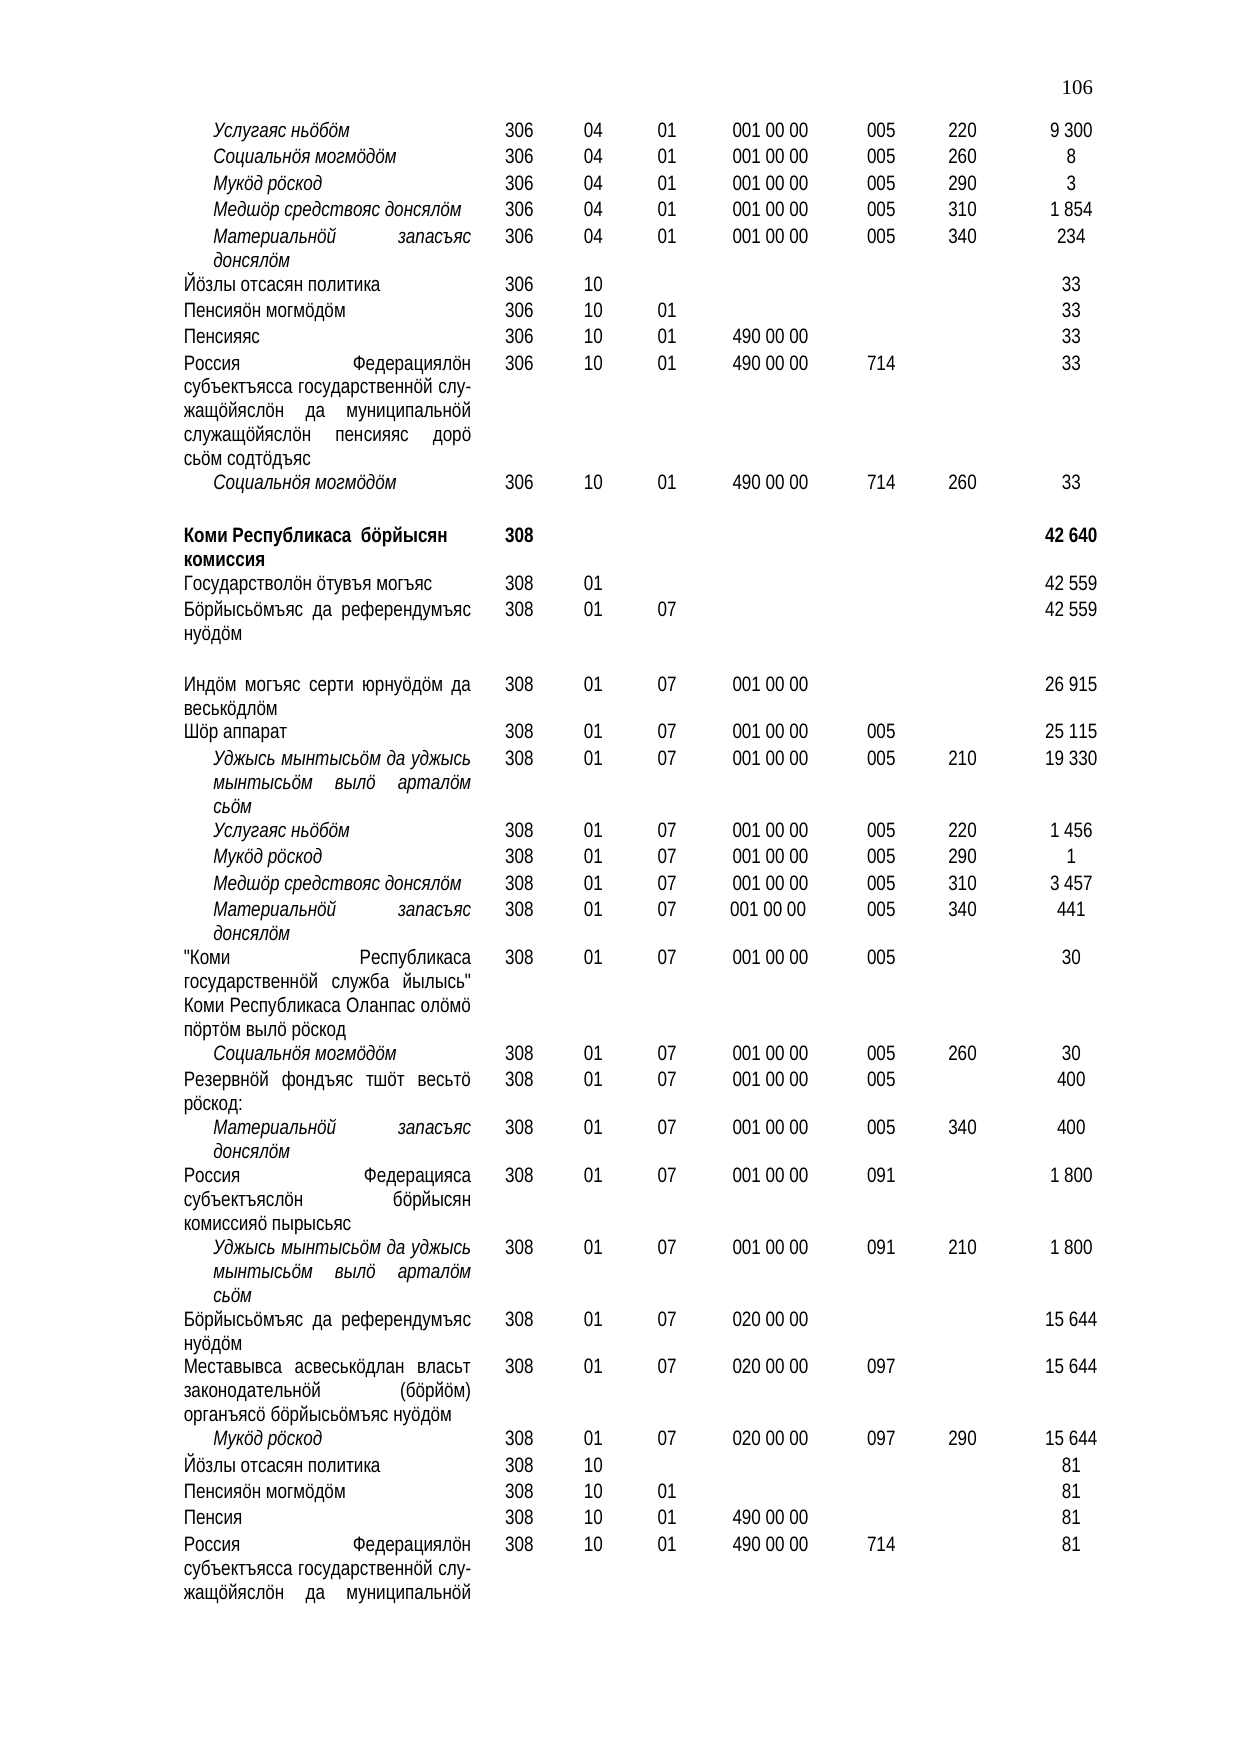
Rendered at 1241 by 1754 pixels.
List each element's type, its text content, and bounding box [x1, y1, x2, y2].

table_cell 490 00 00 [704, 1532, 837, 1603]
table_cell 10 [556, 1532, 630, 1603]
table_cell [925, 720, 999, 746]
table_cell 714 [837, 470, 925, 497]
table_cell 490 00 00 [704, 470, 837, 497]
table_cell 07 [630, 1354, 704, 1426]
table_cell 001 00 00 [704, 818, 837, 844]
table_cell [925, 945, 999, 1041]
table_cell [837, 1505, 925, 1532]
table_cell 01 [630, 1505, 704, 1532]
table_cell 310 [925, 197, 999, 223]
table_cell 490 00 00 [704, 324, 837, 351]
table_cell 01 [556, 897, 630, 945]
table_cell 01 [630, 324, 704, 351]
table_cell [172, 497, 482, 523]
table_cell 005 [837, 818, 925, 844]
table_cell 01 [556, 720, 630, 746]
table_cell [837, 672, 925, 719]
table_cell [1143, 145, 1217, 171]
table_cell 01 [630, 145, 704, 171]
table_cell 306 [482, 324, 556, 351]
table_cell 01 [556, 844, 630, 870]
table_cell 26 915 [999, 672, 1143, 719]
table_cell 308 [482, 945, 556, 1041]
table_cell 020 00 00 [704, 1354, 837, 1426]
table_cell 01 [556, 1163, 630, 1234]
table_cell 001 00 00 [704, 171, 837, 197]
table_cell 01 [556, 1426, 630, 1453]
table_cell 07 [630, 1115, 704, 1163]
table_cell Материальнöй запасъяс донсялöм [172, 1115, 482, 1163]
table_cell [925, 298, 999, 324]
table_cell "Коми Республикаса государственнöй служба йылысь" Коми Республикаса Оланпас олöмö пöртöм вылö рöскод [172, 945, 482, 1041]
table_cell Мукöд рöскод [172, 844, 482, 870]
table_cell [925, 1453, 999, 1479]
table_cell 10 [556, 1453, 630, 1479]
table_cell 33 [999, 470, 1143, 497]
table_cell Социальнöя могмöдöм [172, 1041, 482, 1067]
table_cell 308 [482, 1235, 556, 1306]
table_cell 308 [482, 818, 556, 844]
table_cell [1143, 1505, 1217, 1532]
table_cell 01 [556, 1067, 630, 1115]
table_cell 01 [630, 470, 704, 497]
table_cell 306 [482, 145, 556, 171]
table_cell 3 [999, 171, 1143, 197]
table_cell 290 [925, 844, 999, 870]
table_cell 01 [556, 1354, 630, 1426]
table_cell 07 [630, 1041, 704, 1067]
table_cell 001 00 00 [704, 197, 837, 223]
table_cell 020 00 00 [704, 1306, 837, 1354]
table_cell [556, 523, 630, 571]
table_cell Пенсияяс [172, 324, 482, 351]
table_cell 005 [837, 870, 925, 897]
table_cell [1143, 1354, 1217, 1426]
table_cell Мукöд рöскод [172, 1426, 482, 1453]
table_cell 07 [630, 746, 704, 818]
table_cell [172, 645, 482, 672]
table_cell 306 [482, 271, 556, 298]
table_cell 005 [837, 118, 925, 144]
table_cell Россия Федерацияса субъектъяслöн бöрйысян комиссияö пырысьяс [172, 1163, 482, 1234]
table_cell 005 [837, 746, 925, 818]
table_cell 001 00 00 [704, 870, 837, 897]
table_cell 01 [556, 672, 630, 719]
table_cell [1143, 271, 1217, 298]
table_cell 07 [630, 1306, 704, 1354]
table_cell 07 [630, 945, 704, 1041]
table_cell 005 [837, 171, 925, 197]
table_cell [925, 645, 999, 672]
table_cell 01 [556, 1306, 630, 1354]
table_cell 10 [556, 324, 630, 351]
table_cell 04 [556, 118, 630, 144]
table_cell [837, 523, 925, 571]
table_cell 3 457 [999, 870, 1143, 897]
table_cell [925, 571, 999, 597]
table_cell [1143, 1067, 1217, 1115]
table_cell 25 115 [999, 720, 1143, 746]
table_cell Уджысь мынтысьöм да уджысь мынтысьöм вылö арталöм сьöм [172, 1235, 482, 1306]
table_cell 308 [482, 571, 556, 597]
table_cell [704, 571, 837, 597]
table_cell 308 [482, 1453, 556, 1479]
table_cell 001 00 00 [704, 1235, 837, 1306]
table_cell Материальнöй запасъяс донсялöм [172, 897, 482, 945]
table_cell 091 [837, 1163, 925, 1234]
table_cell [837, 597, 925, 645]
table_cell 10 [556, 470, 630, 497]
table_cell 001 00 00 [704, 945, 837, 1041]
table_cell Пенсияöн могмöдöм [172, 298, 482, 324]
table_cell 001 00 00 [704, 1067, 837, 1115]
table_cell [999, 497, 1143, 523]
table_cell 210 [925, 1235, 999, 1306]
table_cell [630, 645, 704, 672]
table_cell [1143, 1532, 1217, 1603]
table_cell 001 00 00 [704, 844, 837, 870]
table_cell 097 [837, 1426, 925, 1453]
table_cell 04 [556, 197, 630, 223]
table_cell Социальнöя могмöдöм [172, 470, 482, 497]
table_cell [925, 351, 999, 470]
table_cell [1143, 497, 1217, 523]
table_cell [925, 523, 999, 571]
table_cell 220 [925, 118, 999, 144]
table_cell 306 [482, 197, 556, 223]
table_cell [925, 1163, 999, 1234]
table_cell [704, 597, 837, 645]
table_cell [1143, 645, 1217, 672]
table_cell Мукöд рöскод [172, 171, 482, 197]
table_cell Шöр аппарат [172, 720, 482, 746]
table_cell 306 [482, 118, 556, 144]
table_cell 308 [482, 523, 556, 571]
table_cell 01 [630, 351, 704, 470]
table_cell 308 [482, 1163, 556, 1234]
table_cell 01 [556, 571, 630, 597]
table_cell 005 [837, 945, 925, 1041]
table_cell 10 [556, 1505, 630, 1532]
table_cell 15 644 [999, 1306, 1143, 1354]
table_cell Коми Республикаса бöрйысян комиссия [172, 523, 482, 571]
table_cell [630, 497, 704, 523]
table_cell 005 [837, 720, 925, 746]
table_cell [1143, 1479, 1217, 1505]
table_cell 714 [837, 1532, 925, 1603]
table_cell 340 [925, 1115, 999, 1163]
table_cell 001 00 00 [704, 118, 837, 144]
table_cell [630, 523, 704, 571]
table_cell 01 [556, 945, 630, 1041]
table_cell 308 [482, 1041, 556, 1067]
table_cell 81 [999, 1479, 1143, 1505]
table_cell 001 00 00 [704, 145, 837, 171]
table_cell [925, 1354, 999, 1426]
table_cell [1143, 351, 1217, 470]
table_cell 308 [482, 897, 556, 945]
table_cell [837, 271, 925, 298]
table_cell 01 [630, 224, 704, 271]
table_cell 1 [999, 844, 1143, 870]
table_cell 308 [482, 1115, 556, 1163]
table_cell [925, 1306, 999, 1354]
table_cell 005 [837, 224, 925, 271]
table_cell [1143, 298, 1217, 324]
table_cell 001 00 00 [704, 897, 837, 945]
table_cell [1143, 171, 1217, 197]
table_cell 07 [630, 1426, 704, 1453]
table_cell [482, 645, 556, 672]
table_cell [837, 1453, 925, 1479]
table_cell 001 00 00 [704, 1115, 837, 1163]
table_cell 308 [482, 720, 556, 746]
table_cell Бöрйысьöмъяс да референдумъяс нуöдöм [172, 1306, 482, 1354]
table_cell Йöзлы отсасян политика [172, 1453, 482, 1479]
table_cell 308 [482, 1067, 556, 1115]
table_cell [1143, 470, 1217, 497]
table_cell Медшöр средствояс донсялöм [172, 197, 482, 223]
table_cell 01 [556, 597, 630, 645]
table_cell 15 644 [999, 1354, 1143, 1426]
table_cell [837, 298, 925, 324]
table_cell Уджысь мынтысьöм да уджысь мынтысьöм вылö арталöм сьöм [172, 746, 482, 818]
table_cell [925, 597, 999, 645]
table_cell [1143, 746, 1217, 818]
table_cell 07 [630, 672, 704, 719]
table_cell Россия Федерациялöн субъектъясса государственнöй слу­жащöйяслöн да муниципальнöй [172, 1532, 482, 1603]
table_cell 01 [630, 1532, 704, 1603]
table_cell 001 00 00 [704, 672, 837, 719]
table_cell 400 [999, 1115, 1143, 1163]
table_cell 15 644 [999, 1426, 1143, 1453]
table_cell 07 [630, 1163, 704, 1234]
table_cell [1143, 897, 1217, 945]
table_cell Россия Федерациялöн субъектъясса государственнöй слу­жащöйяслöн да муниципальнöй служащöйяслöн пен­сияяс дорö сьöм сод­тöдъяс [172, 351, 482, 470]
table_cell Бöрйысьöмъяс да референдумъяс нуöдöм [172, 597, 482, 645]
table_cell 441 [999, 897, 1143, 945]
table_cell [1143, 672, 1217, 719]
table_cell [999, 645, 1143, 672]
table_cell Резервнöй фондъяс тшöт весьтö рöскод: [172, 1067, 482, 1115]
table_cell Пенсияöн могмöдöм [172, 1479, 482, 1505]
table_cell [704, 645, 837, 672]
table_cell [630, 271, 704, 298]
table_cell Йöзлы отсасян политика [172, 271, 482, 298]
table_cell 234 [999, 224, 1143, 271]
table_cell 005 [837, 844, 925, 870]
table_cell 01 [630, 1479, 704, 1505]
table_cell [704, 497, 837, 523]
table_cell Социальнöя могмöдöм [172, 145, 482, 171]
table_cell [837, 571, 925, 597]
table_cell 07 [630, 818, 704, 844]
table_cell 42 559 [999, 571, 1143, 597]
table_cell [704, 1479, 837, 1505]
table_cell [1143, 224, 1217, 271]
table_cell 001 00 00 [704, 1163, 837, 1234]
table_cell 10 [556, 271, 630, 298]
table_cell [1143, 1041, 1217, 1067]
table_cell [1143, 324, 1217, 351]
table_cell 07 [630, 1067, 704, 1115]
table_cell Материальнöй запасъяс донсялöм [172, 224, 482, 271]
table_cell [837, 1479, 925, 1505]
table_cell Государстволöн öтувъя могъяс [172, 571, 482, 597]
table_cell [925, 497, 999, 523]
table_cell 33 [999, 271, 1143, 298]
table_cell [925, 1479, 999, 1505]
table_cell 8 [999, 145, 1143, 171]
table_cell 33 [999, 351, 1143, 470]
table_cell 04 [556, 224, 630, 271]
table_cell 04 [556, 145, 630, 171]
table_cell [1143, 720, 1217, 746]
table_cell 1 456 [999, 818, 1143, 844]
table_cell [837, 497, 925, 523]
table_cell 01 [630, 171, 704, 197]
table_cell 308 [482, 746, 556, 818]
table_cell 001 00 00 [704, 720, 837, 746]
table_cell 01 [556, 1115, 630, 1163]
table_cell 01 [556, 746, 630, 818]
table_cell 07 [630, 844, 704, 870]
table_cell 490 00 00 [704, 351, 837, 470]
table_cell 9 300 [999, 118, 1143, 144]
table_cell 42 559 [999, 597, 1143, 645]
table_cell 306 [482, 351, 556, 470]
table_cell Услугаяс ньöбöм [172, 818, 482, 844]
table_cell 07 [630, 597, 704, 645]
table_cell [1143, 1426, 1217, 1453]
table_cell 400 [999, 1067, 1143, 1115]
table_cell 10 [556, 351, 630, 470]
table_cell [1143, 1163, 1217, 1234]
table_cell 260 [925, 1041, 999, 1067]
table_cell 306 [482, 224, 556, 271]
table_cell 001 00 00 [704, 746, 837, 818]
table_cell 714 [837, 351, 925, 470]
table_cell 001 00 00 [704, 224, 837, 271]
table_cell 01 [556, 870, 630, 897]
table_cell Услугаяс ньöбöм [172, 118, 482, 144]
table_cell Пенсия [172, 1505, 482, 1532]
table_cell [925, 672, 999, 719]
table_cell [704, 1453, 837, 1479]
table_cell 308 [482, 1354, 556, 1426]
table_cell [1143, 945, 1217, 1041]
table_cell 308 [482, 672, 556, 719]
table_cell 42 640 [999, 523, 1143, 571]
table_cell [837, 1306, 925, 1354]
table_cell [1143, 571, 1217, 597]
table_cell 01 [556, 1235, 630, 1306]
table_cell [925, 271, 999, 298]
table_cell [704, 523, 837, 571]
table_cell 81 [999, 1505, 1143, 1532]
table_cell 81 [999, 1453, 1143, 1479]
table_cell 308 [482, 870, 556, 897]
table_cell [1143, 118, 1217, 144]
table_cell 1 800 [999, 1235, 1143, 1306]
table_cell Меставывса асвеськöдлан власьт законодательнöй (бöрйöм) органъясö бöрйысьöмъяс нуöдöм [172, 1354, 482, 1426]
table_cell 020 00 00 [704, 1426, 837, 1453]
table_cell 33 [999, 324, 1143, 351]
table_cell 10 [556, 1479, 630, 1505]
table_cell 81 [999, 1532, 1143, 1603]
table_cell 308 [482, 1306, 556, 1354]
table_cell [925, 1505, 999, 1532]
table_cell 07 [630, 870, 704, 897]
table_cell [925, 1067, 999, 1115]
table_cell 30 [999, 945, 1143, 1041]
table_cell 07 [630, 1235, 704, 1306]
table_cell [1143, 1306, 1217, 1354]
table_cell 01 [630, 118, 704, 144]
table_cell [1143, 523, 1217, 571]
table_cell 19 330 [999, 746, 1143, 818]
table_cell 01 [556, 818, 630, 844]
table_cell [482, 497, 556, 523]
table_cell 33 [999, 298, 1143, 324]
table_cell 308 [482, 597, 556, 645]
table_cell 290 [925, 1426, 999, 1453]
table_cell 30 [999, 1041, 1143, 1067]
table_cell 01 [630, 197, 704, 223]
table_cell [556, 497, 630, 523]
table_cell 306 [482, 298, 556, 324]
table_cell 005 [837, 897, 925, 945]
table_cell 310 [925, 870, 999, 897]
table_cell 04 [556, 171, 630, 197]
table_cell 005 [837, 1115, 925, 1163]
table_cell 005 [837, 145, 925, 171]
table_cell 005 [837, 1041, 925, 1067]
table_cell 260 [925, 470, 999, 497]
table_cell [1143, 197, 1217, 223]
table_cell [1143, 818, 1217, 844]
table_cell 07 [630, 720, 704, 746]
table_cell 290 [925, 171, 999, 197]
table_cell 210 [925, 746, 999, 818]
table_cell 097 [837, 1354, 925, 1426]
table_cell [1143, 1453, 1217, 1479]
table_cell 220 [925, 818, 999, 844]
table_cell 308 [482, 844, 556, 870]
table_cell [837, 645, 925, 672]
table_cell 306 [482, 470, 556, 497]
table_cell [925, 324, 999, 351]
table_cell 005 [837, 197, 925, 223]
table_cell 306 [482, 171, 556, 197]
table_cell 091 [837, 1235, 925, 1306]
table_cell [630, 571, 704, 597]
table_cell 001 00 00 [704, 1041, 837, 1067]
table_cell 01 [556, 1041, 630, 1067]
table_cell [704, 271, 837, 298]
table_cell [1143, 597, 1217, 645]
table_cell [556, 645, 630, 672]
table_cell [1143, 870, 1217, 897]
table_cell 308 [482, 1479, 556, 1505]
table_cell 1 854 [999, 197, 1143, 223]
table_cell [1143, 1115, 1217, 1163]
table_cell 260 [925, 145, 999, 171]
table_cell 340 [925, 897, 999, 945]
table_cell 1 800 [999, 1163, 1143, 1234]
table_cell 07 [630, 897, 704, 945]
table_cell 01 [630, 298, 704, 324]
table_cell 490 00 00 [704, 1505, 837, 1532]
table_cell 005 [837, 1067, 925, 1115]
table_cell 10 [556, 298, 630, 324]
table_cell 340 [925, 224, 999, 271]
table_cell [1143, 844, 1217, 870]
table_cell [837, 324, 925, 351]
table_cell [630, 1453, 704, 1479]
table_cell [1143, 1235, 1217, 1306]
table_cell 308 [482, 1532, 556, 1603]
table_cell [925, 1532, 999, 1603]
table_cell [704, 298, 837, 324]
table_cell Медшöр средствояс донсялöм [172, 870, 482, 897]
table_cell Индöм могъяс серти юрнуöдöм да веськöдлöм [172, 672, 482, 719]
table_cell 308 [482, 1505, 556, 1532]
table_cell 308 [482, 1426, 556, 1453]
